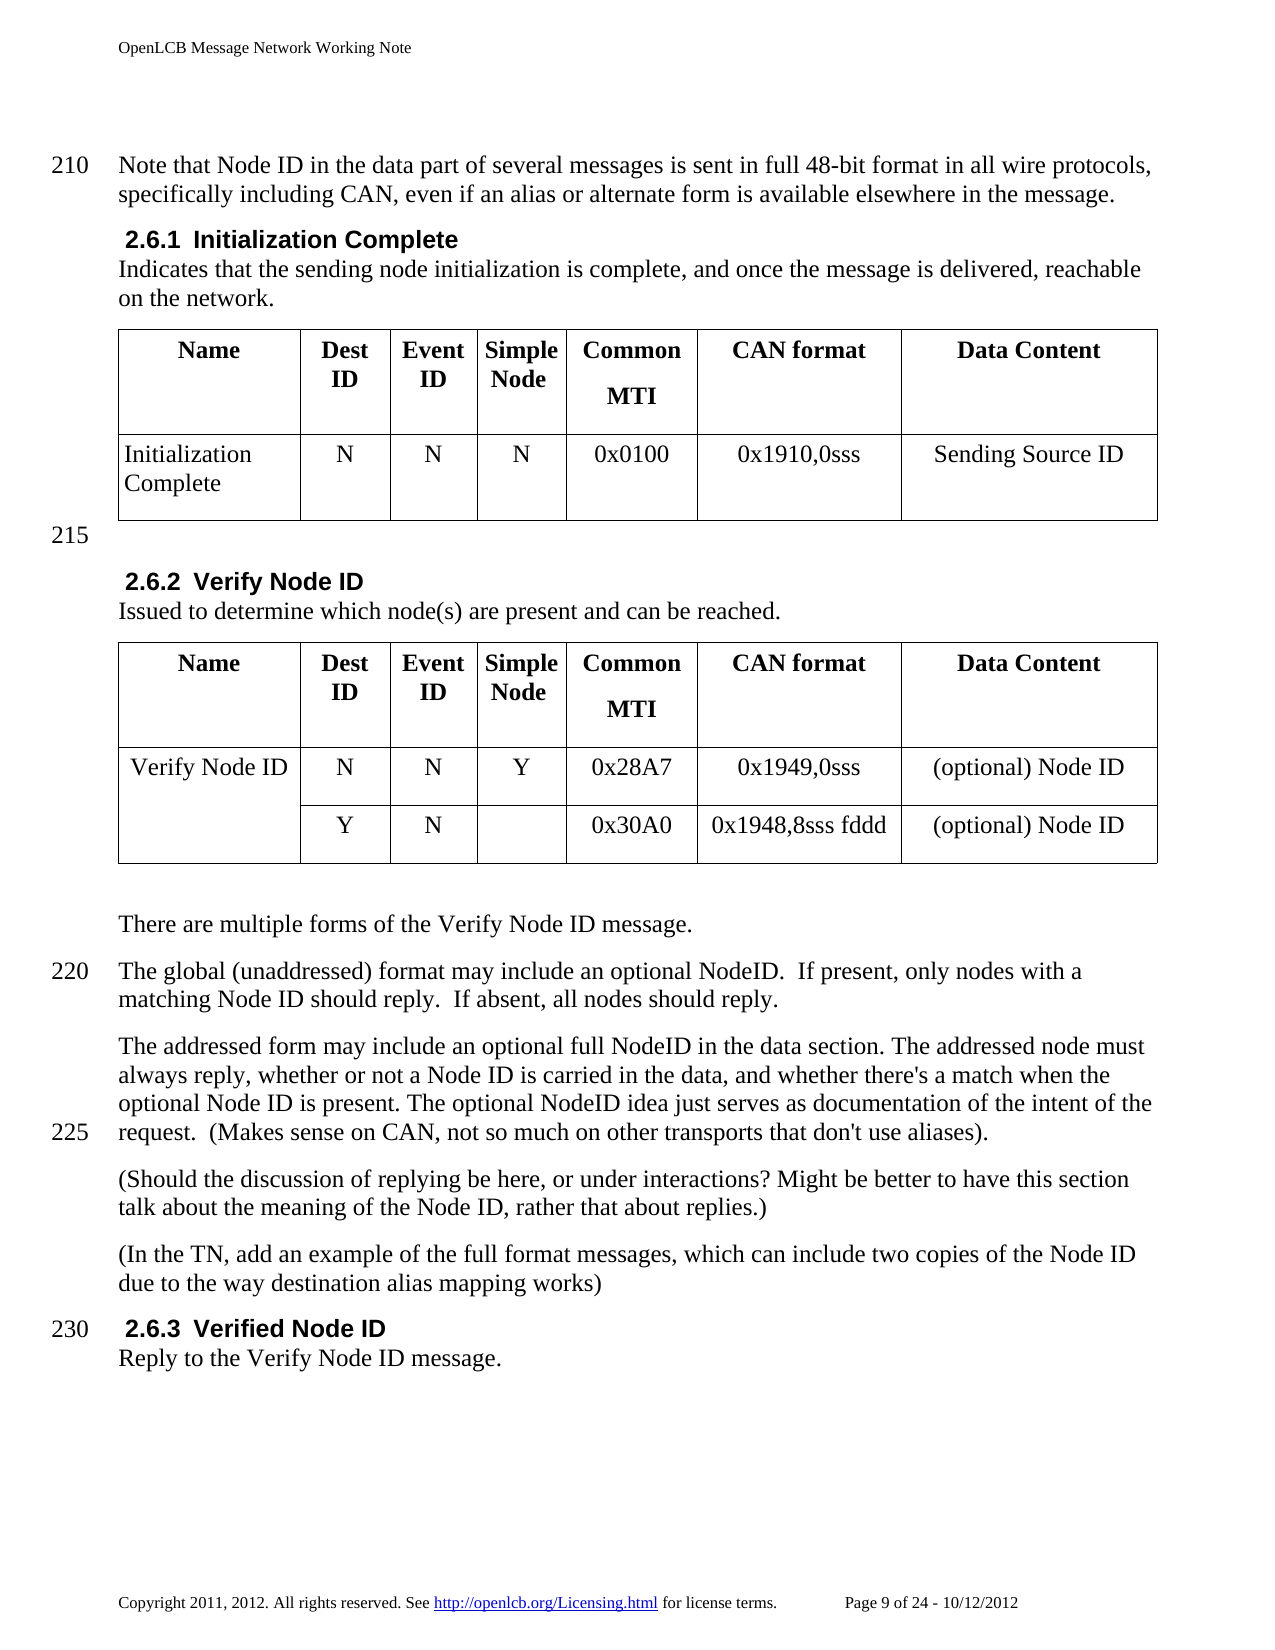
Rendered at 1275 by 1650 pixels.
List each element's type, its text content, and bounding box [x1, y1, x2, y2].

table_cell N [301, 435, 390, 520]
text (In the TN, add an example of the full format messages, which can include two copies of the Node ID due to the way destination alias mapping works) [118, 1239, 1157, 1296]
text (Should the discussion of replying be here, or under interactions? Might be better to have this section talk about the meaning of the Node ID, rather that about replies.) [118, 1164, 1157, 1221]
text Issued to determine which node(s) are present and can be reached. [118, 596, 1157, 624]
table_cell Sending Source ID [902, 435, 1157, 520]
text The global (unaddressed) format may include an optional NodeID. If present, only nodes with a matching Node ID should reply. If absent, all nodes should reply. [118, 956, 1157, 1013]
table_cell (optional) Node ID [902, 806, 1157, 863]
table_header Dest ID [301, 330, 390, 434]
table_cell 0x1949,0sss [698, 748, 901, 805]
table_cell 0x1910,0sss [698, 435, 901, 520]
table_cell [478, 806, 566, 863]
table_cell 0x0100 [567, 435, 697, 520]
table_cell 0x1948,8sss fddd [698, 806, 901, 863]
table_cell Initialization Complete [119, 435, 300, 520]
table_header Event ID [391, 643, 477, 747]
table_header Dest ID [301, 643, 390, 747]
table_cell N [391, 748, 477, 805]
table_header Common MTI [567, 643, 697, 747]
table_cell Y [301, 806, 390, 863]
subtitle Verified Node ID [118, 1314, 1157, 1343]
table_cell N [391, 806, 477, 863]
table_header CAN format [698, 643, 901, 747]
subtitle Verify Node ID [118, 567, 1157, 596]
table_header Name [119, 643, 300, 747]
table_header Data Content [902, 643, 1157, 747]
table_header Simple Node [478, 330, 566, 434]
table_header Event ID [391, 330, 477, 434]
table_header Simple Node [478, 643, 566, 747]
text Note that Node ID in the data part of several messages is sent in full 48-bit format in all wire protocols, specifically including CAN, even if an alias or alternate form is available elsewhere in the message. [118, 150, 1157, 207]
table_cell Verify Node ID [119, 748, 300, 863]
subtitle Initialization Complete [118, 225, 1157, 254]
table_cell N [301, 748, 390, 805]
table_cell 0x30A0 [567, 806, 697, 863]
text The addressed form may include an optional full NodeID in the data section. The addressed node must always reply, whether or not a Node ID is carried in the data, and whether there's a match when the optional Node ID is present. The optional NodeID idea just serves as documentation of the intent of the request. (Makes sense on CAN, not so much on other transports that don't use aliases). [118, 1031, 1157, 1146]
text There are multiple forms of the Verify Node ID message. [118, 909, 1157, 938]
table_cell 0x28A7 [567, 748, 697, 805]
table_cell (optional) Node ID [902, 748, 1157, 805]
table_cell N [391, 435, 477, 520]
table_cell Y [478, 748, 566, 805]
table_header Common MTI [567, 330, 697, 434]
table_header Data Content [902, 330, 1157, 434]
table_header CAN format [698, 330, 901, 434]
text Reply to the Verify Node ID message. [118, 1343, 1157, 1372]
table_cell N [478, 435, 566, 520]
text Indicates that the sending node initialization is complete, and once the message is delivered, reachable on the network. [118, 254, 1157, 311]
table_header Name [119, 330, 300, 434]
